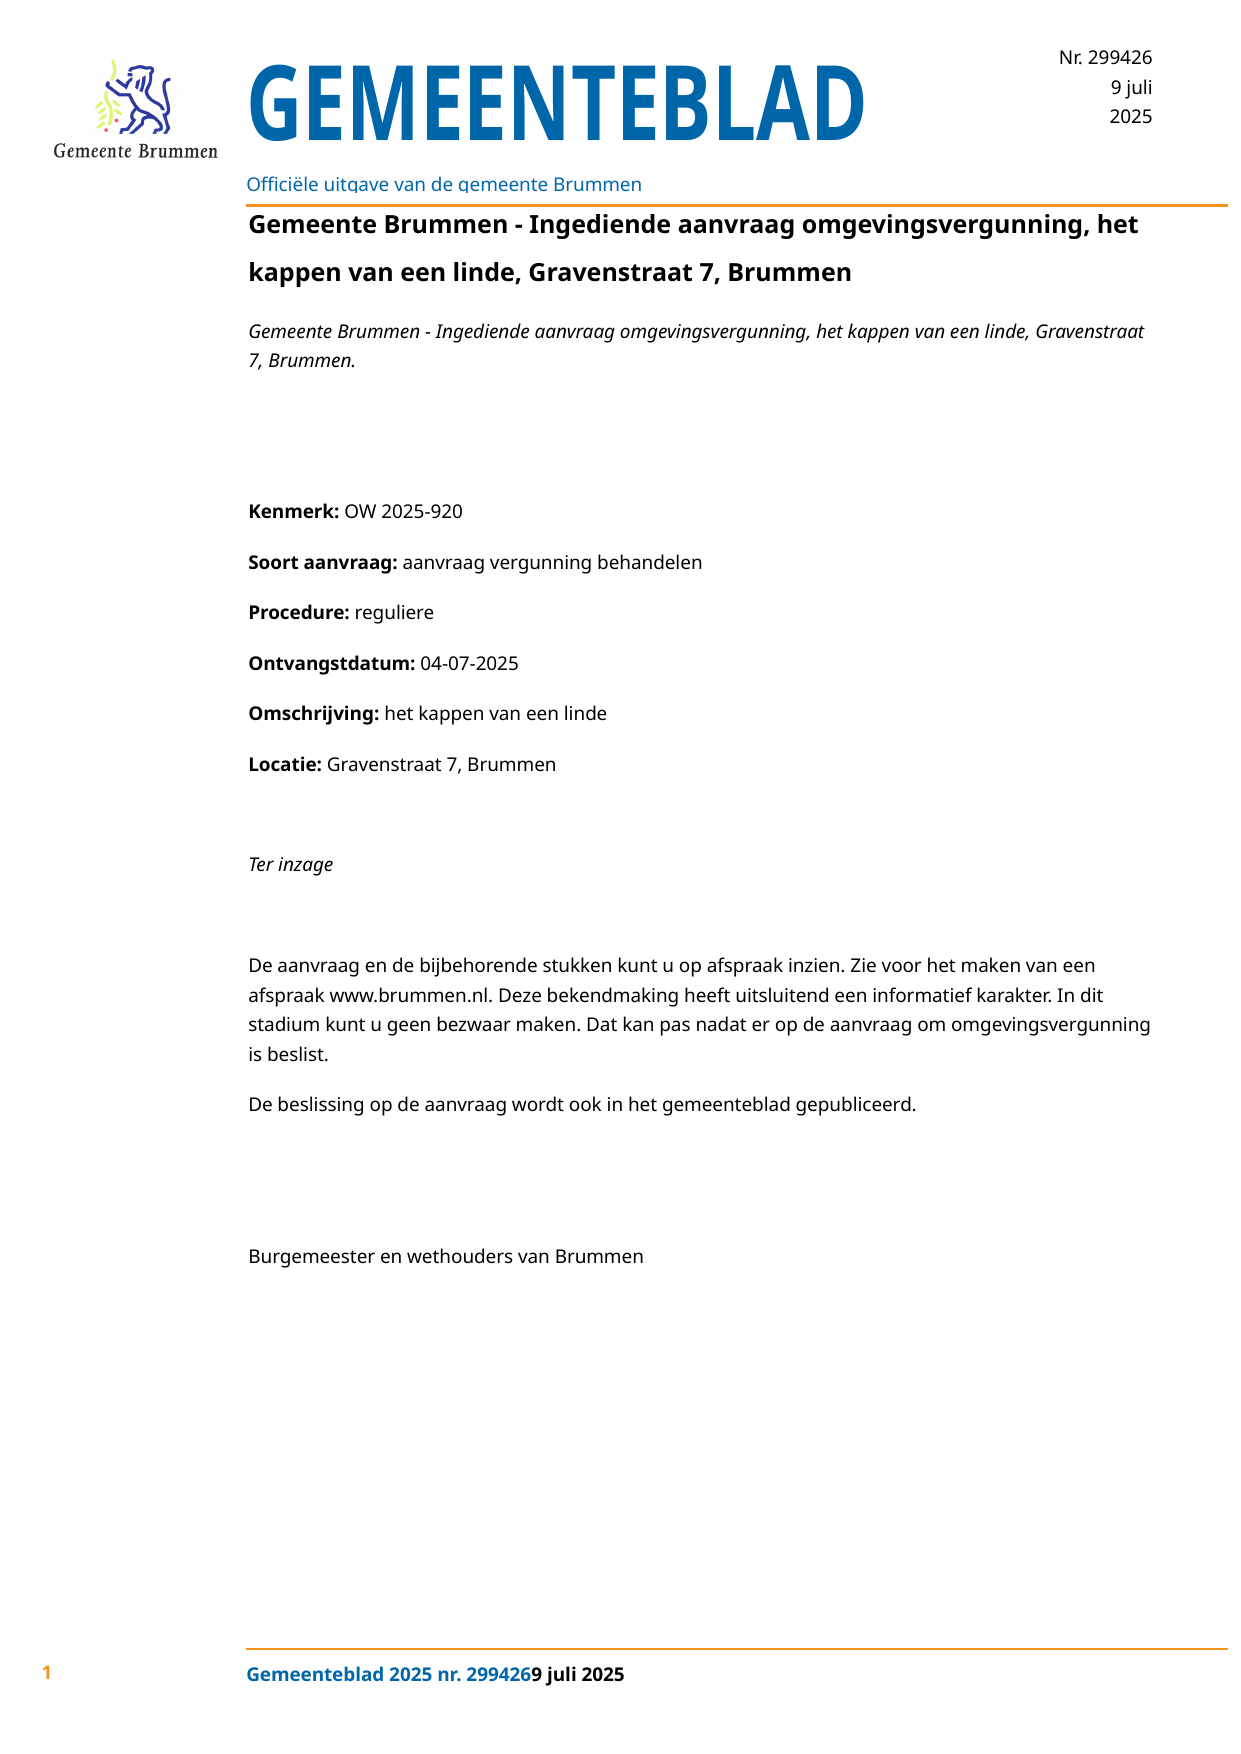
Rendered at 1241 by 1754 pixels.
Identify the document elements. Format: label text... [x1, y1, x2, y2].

text De aanvraag en de bijbehorende stukken kunt u op afspraak inzien. Zie voor het maken van een afspraak www.brummen.nl. Deze bekendmaking heeft uitsluitend een informatief karakter. In dit stadium kunt u geen bezwaar maken. Dat kan pas nadat er op de aanvraag om omgevingsvergunning is beslist. [248, 952, 1152, 1067]
text Ontvangstdatum: 04-07-2025 [248, 650, 1152, 676]
text Locatie: Gravenstraat 7, Brummen [248, 751, 1152, 777]
picture [41, 47, 231, 172]
text Ter inzage [248, 852, 1152, 877]
text Gemeente Brummen - Ingediende aanvraag omgevingsvergunning, het kappen van een linde, Gravenstraat 7, Brummen. [248, 318, 1152, 373]
text Procedure: reguliere [248, 599, 1152, 625]
text De beslissing op de aanvraag wordt ook in het gemeenteblad gepubliceerd. [248, 1092, 1152, 1117]
text Burgemeester en wethouders van Brummen [248, 1243, 1152, 1269]
text Kenmerk: OW 2025-920 [248, 499, 1152, 524]
text Omschrijving: het kappen van een linde [248, 700, 1152, 726]
text Soort aanvraag: aanvraag vergunning behandelen [248, 549, 1152, 575]
text Gemeente Brummen - Ingediende aanvraag omgevingsvergunning, het kappen van een linde, Gravenstraat 7, Brummen [248, 207, 1152, 288]
